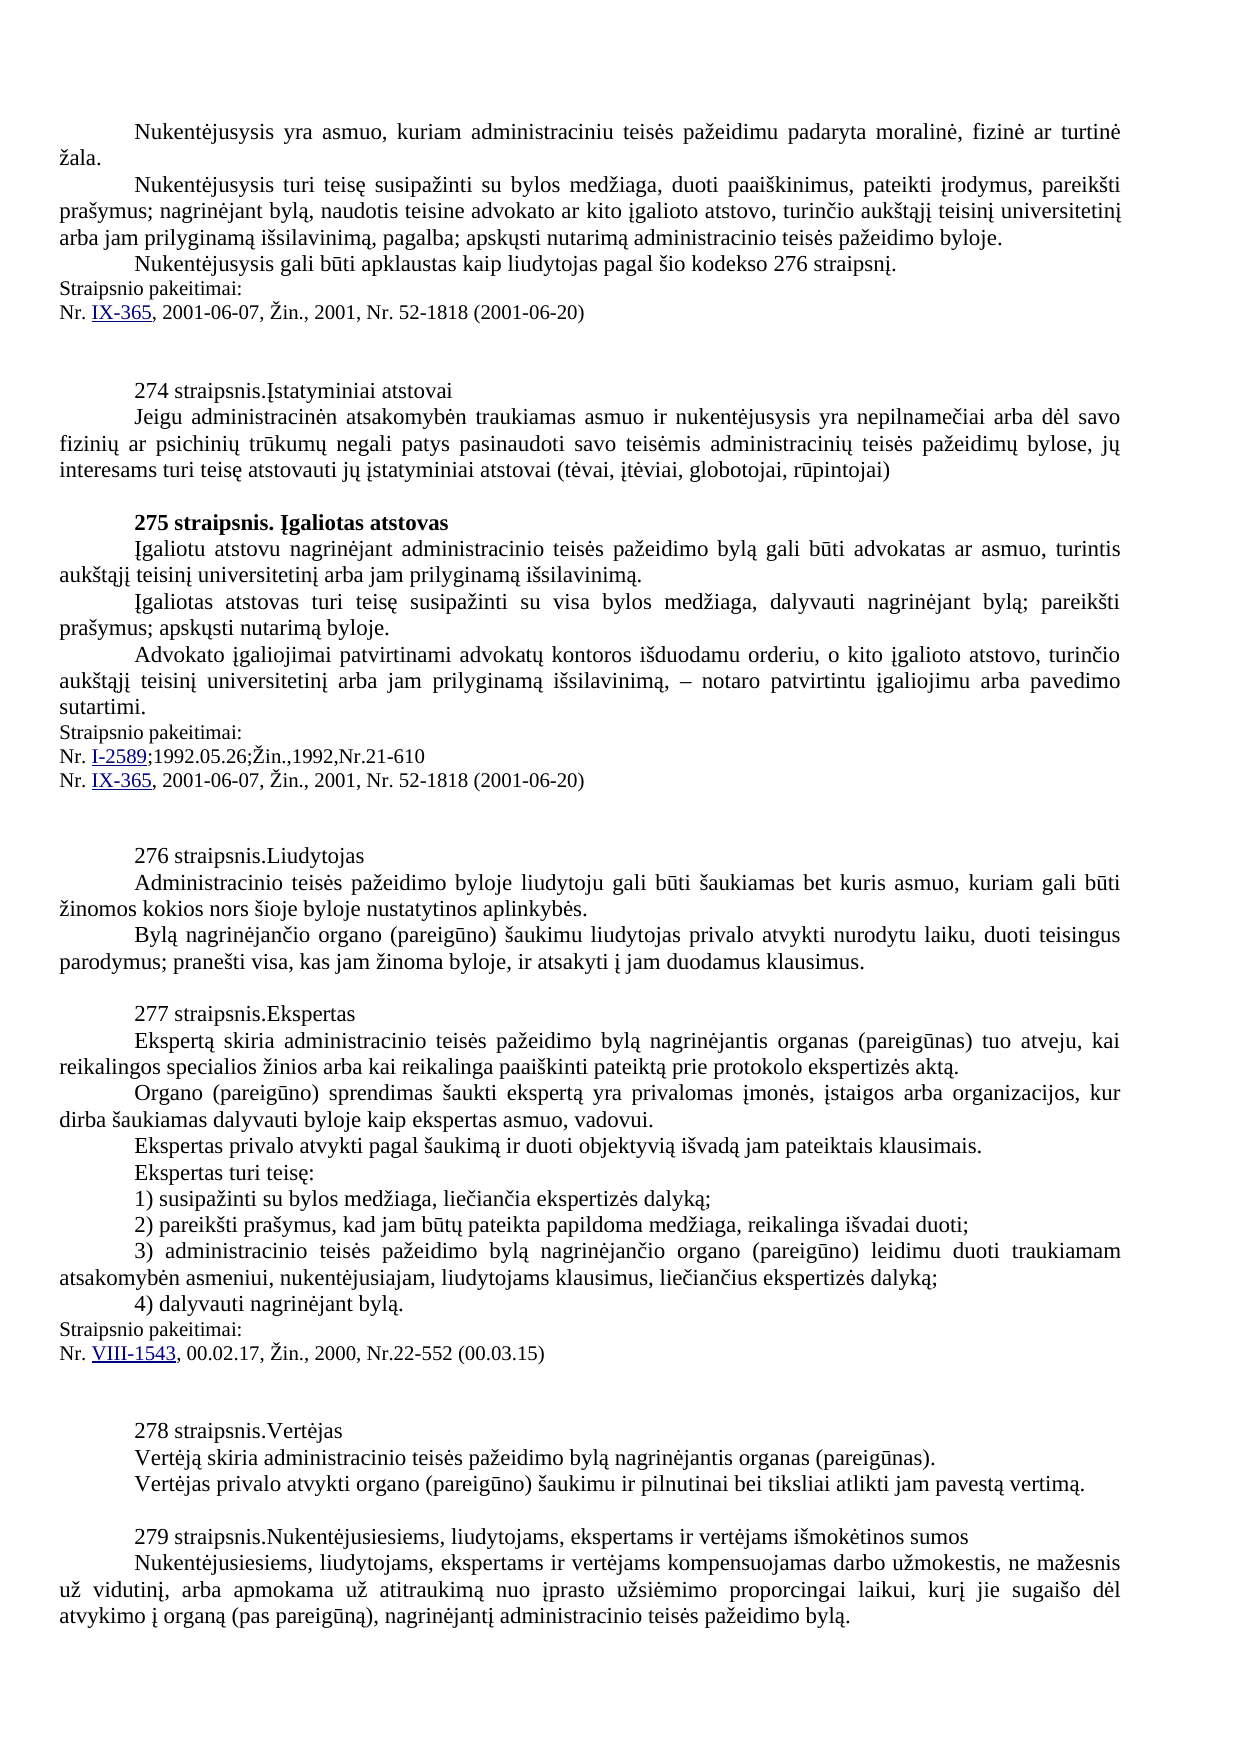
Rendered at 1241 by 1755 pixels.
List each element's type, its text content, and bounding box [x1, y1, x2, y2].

text 2) pareikšti prašymus, kad jam būtų pateikta papildoma medžiaga, reikalinga išvadai duoti; [59, 1211, 1122, 1238]
text Straipsnio pakeitimai: [59, 276, 1122, 300]
text Nr. VIII-1543, 00.02.17, Žin., 2000, Nr.22-552 (00.03.15) [59, 1341, 1122, 1365]
text Vertėją skiria administracinio teisės pažeidimo bylą nagrinėjantis organas (pareigūnas). [59, 1444, 1122, 1470]
text 277 straipsnis.Ekspertas [59, 1000, 1122, 1027]
text Ekspertas turi teisę: [59, 1158, 1122, 1185]
text Straipsnio pakeitimai: [59, 720, 1122, 744]
text Jeigu administracinėn atsakomybėn traukiamas asmuo ir nukentėjusysis yra nepilnamečiai arba dėl savo fizinių ar psichinių trūkumų negali patys pasinaudoti savo teisėmis administracinių teisės pažeidimų bylose, jų interesams turi teisę atstovauti jų įstatyminiai atstovai (tėvai, įtėviai, globotojai, rūpintojai) [59, 403, 1122, 482]
text 4) dalyvauti nagrinėjant bylą. [59, 1290, 1122, 1317]
text Bylą nagrinėjančio organo (pareigūno) šaukimu liudytojas privalo atvykti nurodytu laiku, duoti teisingus parodymus; pranešti visa, kas jam žinoma byloje, ir atsakyti į jam duodamus klausimus. [59, 921, 1122, 974]
text Nukentėjusiesiems, liudytojams, ekspertams ir vertėjams kompensuojamas darbo užmokestis, ne mažesnis už vidutinį, arba apmokama už atitraukimą nuo įprasto užsiėmimo proporcingai laikui, kurį jie sugaišo dėl atvykimo į organą (pas pareigūną), nagrinėjantį administracinio teisės pažeidimo bylą. [59, 1549, 1122, 1628]
text 1) susipažinti su bylos medžiaga, liečiančia ekspertizės dalyką; [59, 1185, 1122, 1211]
text 276 straipsnis.Liudytojas [59, 842, 1122, 869]
text Nr. I-2589;1992.05.26;Žin.,1992,Nr.21-610 [59, 744, 1122, 768]
text Nukentėjusysis yra asmuo, kuriam administraciniu teisės pažeidimu padaryta moralinė, fizinė ar turtinė žala. [59, 118, 1122, 171]
text Įgaliotas atstovas turi teisę susipažinti su visa bylos medžiaga, dalyvauti nagrinėjant bylą; pareikšti prašymus; apskųsti nutarimą byloje. [59, 588, 1122, 641]
text Ekspertas privalo atvykti pagal šaukimą ir duoti objektyvią išvadą jam pateiktais klausimais. [59, 1132, 1122, 1158]
text Advokato įgaliojimai patvirtinami advokatų kontoros išduodamu orderiu, o kito įgalioto atstovo, turinčio aukštąjį teisinį universitetinį arba jam prilyginamą išsilavinimą, – notaro patvirtintu įgaliojimu arba pavedimo sutartimi. [59, 641, 1122, 720]
text Straipsnio pakeitimai: [59, 1317, 1122, 1341]
text 275 straipsnis. Įgaliotas atstovas [59, 509, 1122, 535]
text Nr. IX-365, 2001-06-07, Žin., 2001, Nr. 52-1818 (2001-06-20) [59, 300, 1122, 324]
text 274 straipsnis.Įstatyminiai atstovai [59, 377, 1122, 403]
text Administracinio teisės pažeidimo byloje liudytoju gali būti šaukiamas bet kuris asmuo, kuriam gali būti žinomos kokios nors šioje byloje nustatytinos aplinkybės. [59, 869, 1122, 921]
text 278 straipsnis.Vertėjas [59, 1417, 1122, 1444]
text Nukentėjusysis gali būti apklaustas kaip liudytojas pagal šio kodekso 276 straipsnį. [59, 250, 1122, 276]
text Nr. IX-365, 2001-06-07, Žin., 2001, Nr. 52-1818 (2001-06-20) [59, 768, 1122, 792]
text 3) administracinio teisės pažeidimo bylą nagrinėjančio organo (pareigūno) leidimu duoti traukiamam atsakomybėn asmeniui, nukentėjusiajam, liudytojams klausimus, liečiančius ekspertizės dalyką; [59, 1238, 1122, 1290]
text Įgaliotu atstovu nagrinėjant administracinio teisės pažeidimo bylą gali būti advokatas ar asmuo, turintis aukštąjį teisinį universitetinį arba jam prilyginamą išsilavinimą. [59, 535, 1122, 588]
text Organo (pareigūno) sprendimas šaukti ekspertą yra privalomas įmonės, įstaigos arba organizacijos, kur dirba šaukiamas dalyvauti byloje kaip ekspertas asmuo, vadovui. [59, 1079, 1122, 1132]
text Vertėjas privalo atvykti organo (pareigūno) šaukimu ir pilnutinai bei tiksliai atlikti jam pavestą vertimą. [59, 1470, 1122, 1497]
text Nukentėjusysis turi teisę susipažinti su bylos medžiaga, duoti paaiškinimus, pateikti įrodymus, pareikšti prašymus; nagrinėjant bylą, naudotis teisine advokato ar kito įgalioto atstovo, turinčio aukštąjį teisinį universitetinį arba jam prilyginamą išsilavinimą, pagalba; apskųsti nutarimą administracinio teisės pažeidimo byloje. [59, 171, 1122, 250]
text Ekspertą skiria administracinio teisės pažeidimo bylą nagrinėjantis organas (pareigūnas) tuo atveju, kai reikalingos specialios žinios arba kai reikalinga paaiškinti pateiktą prie protokolo ekspertizės aktą. [59, 1027, 1122, 1079]
text 279 straipsnis.Nukentėjusiesiems, liudytojams, ekspertams ir vertėjams išmokėtinos sumos [59, 1523, 1122, 1549]
